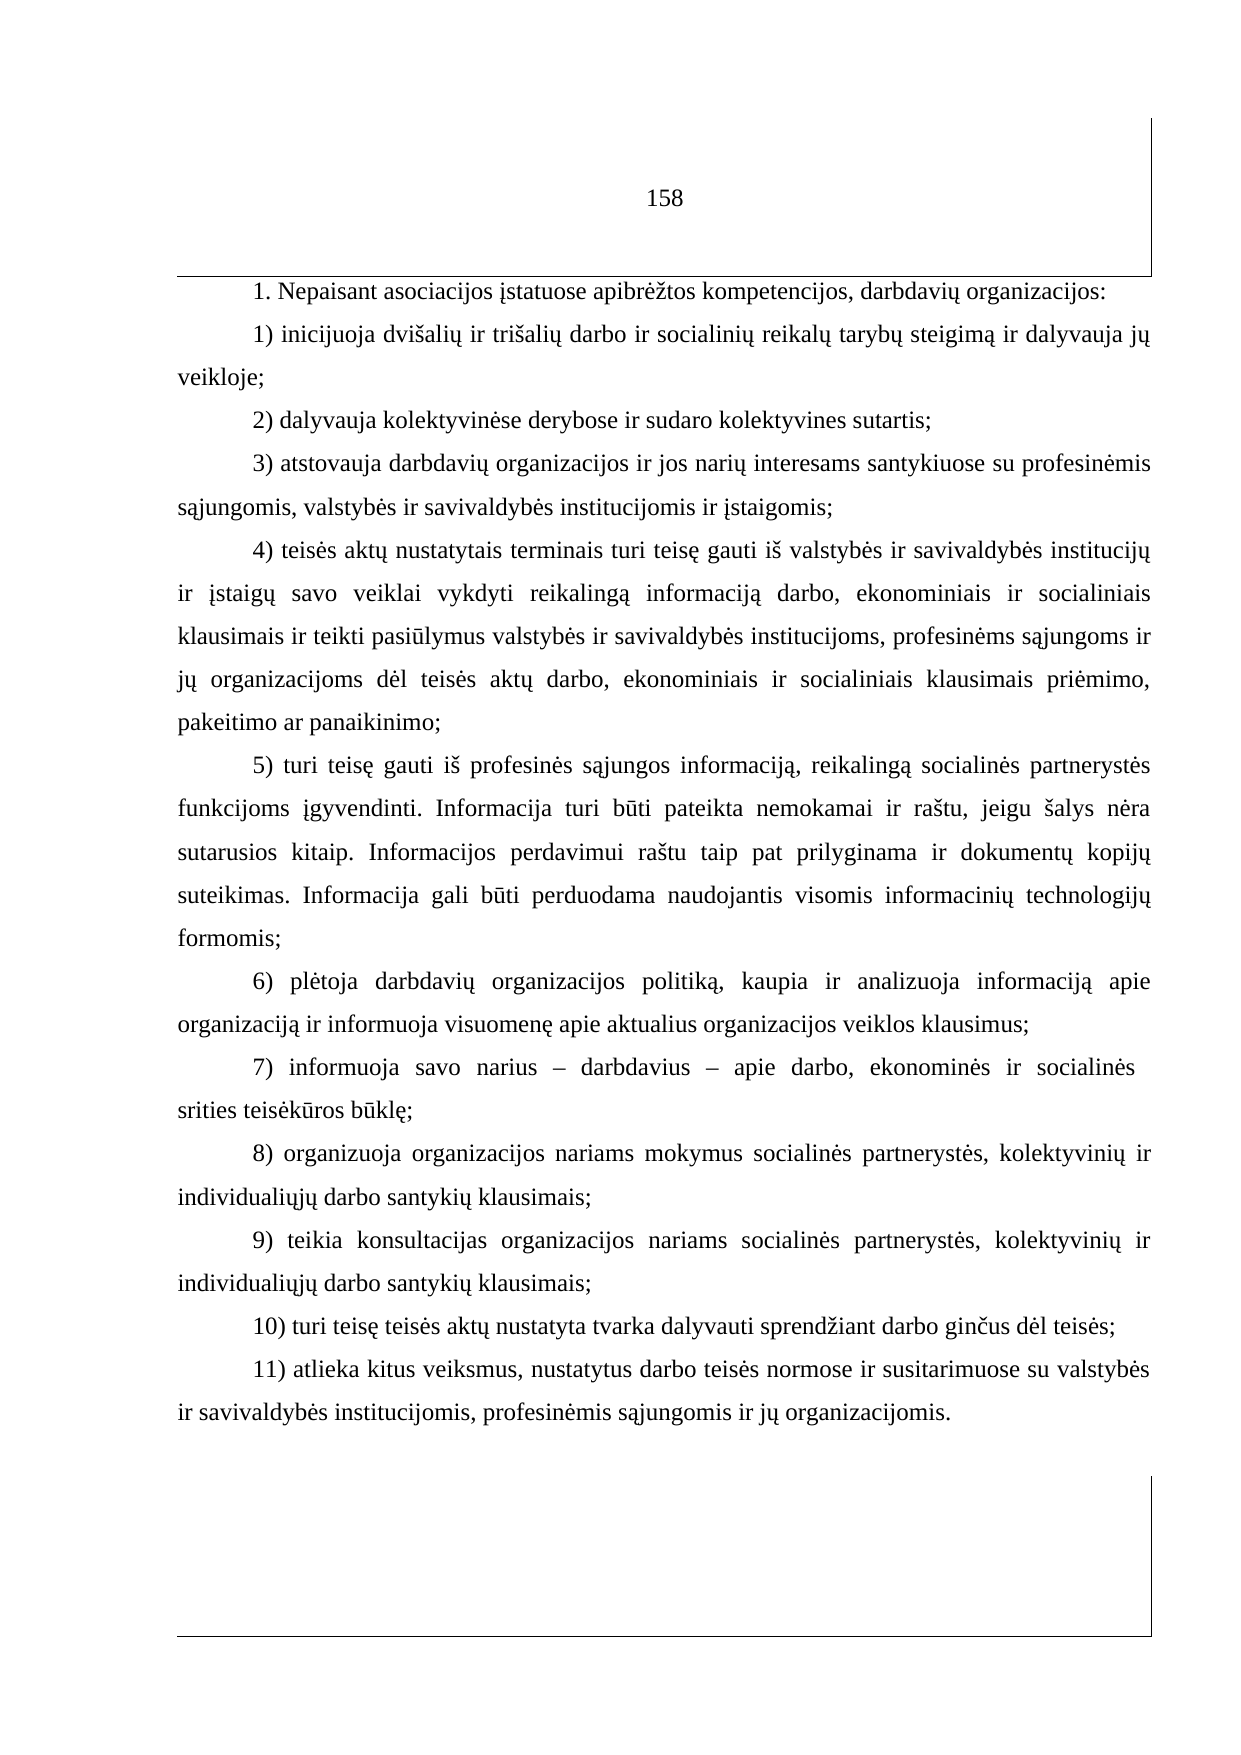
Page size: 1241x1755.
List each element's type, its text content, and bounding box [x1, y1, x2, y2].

text 2) dalyvauja kolektyvinėse derybose ir sudaro kolektyvines sutartis; [177, 405, 1152, 434]
text 11) atlieka kitus veiksmus, nustatytus darbo teisės normose ir susitarimuose su valstybės ir savivaldybės institucijomis, profesinėmis sąjungomis ir jų organizacijomis. [177, 1354, 1152, 1426]
text 1) inicijuoja dvišalių ir trišalių darbo ir socialinių reikalų tarybų steigimą ir dalyvauja jų veikloje; [177, 319, 1152, 391]
text 9) teikia konsultacijas organizacijos nariams socialinės partnerystės, kolektyvinių ir individualiųjų darbo santykių klausimais; [177, 1225, 1152, 1297]
text 1. Nepaisant asociacijos įstatuose apibrėžtos kompetencijos, darbdavių organizacijos: [177, 276, 1152, 305]
text 4) teisės aktų nustatytais terminais turi teisę gauti iš valstybės ir savivaldybės institucijų ir įstaigų savo veiklai vykdyti reikalingą informaciją darbo, ekonominiais ir socialiniais klausimais ir teikti pasiūlymus valstybės ir savivaldybės institucijoms, profesinėms sąjungoms ir jų organizacijoms dėl teisės aktų darbo, ekonominiais ir socialiniais klausimais priėmimo, pakeitimo ar panaikinimo; [177, 535, 1152, 736]
text 3) atstovauja darbdavių organizacijos ir jos narių interesams santykiuose su profesinėmis sąjungomis, valstybės ir savivaldybės institucijomis ir įstaigomis; [177, 448, 1152, 520]
text 6) plėtoja darbdavių organizacijos politiką, kaupia ir analizuoja informaciją apie organizaciją ir informuoja visuomenę apie aktualius organizacijos veiklos klausimus; [177, 966, 1152, 1038]
text 7) informuoja savo narius – darbdavius – apie darbo, ekonominės ir socialinės srities teisėkūros būklę; [177, 1052, 1152, 1124]
text 8) organizuoja organizacijos nariams mokymus socialinės partnerystės, kolektyvinių ir individualiųjų darbo santykių klausimais; [177, 1138, 1152, 1210]
text 10) turi teisę teisės aktų nustatyta tvarka dalyvauti sprendžiant darbo ginčus dėl teisės; [177, 1311, 1152, 1340]
text 5) turi teisę gauti iš profesinės sąjungos informaciją, reikalingą socialinės partnerystės funkcijoms įgyvendinti. Informacija turi būti pateikta nemokamai ir raštu, jeigu šalys nėra sutarusios kitaip. Informacijos perdavimui raštu taip pat prilyginama ir dokumentų kopijų suteikimas. Informacija gali būti perduodama naudojantis visomis informacinių technologijų formomis; [177, 750, 1152, 952]
